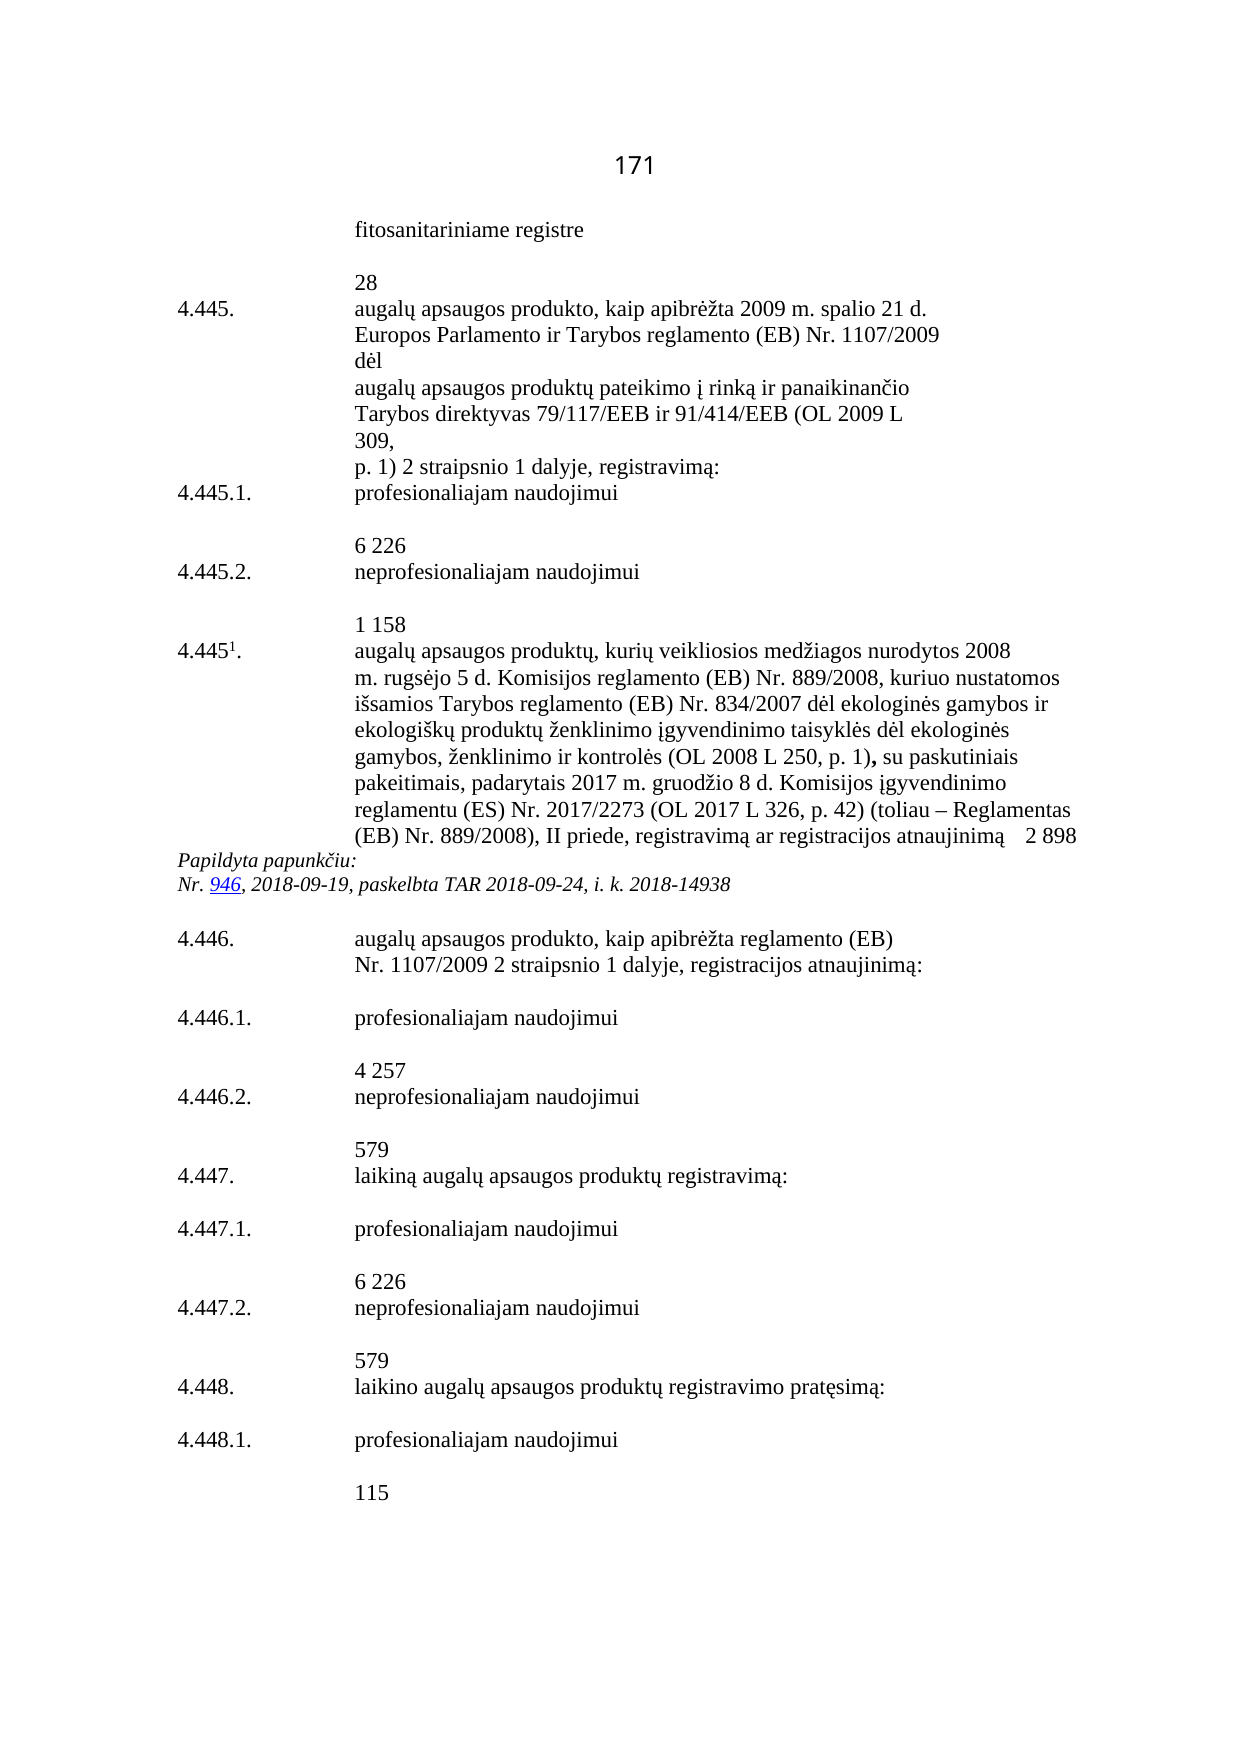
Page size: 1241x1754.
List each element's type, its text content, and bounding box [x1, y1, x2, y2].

text 4.448. laikino augalų apsaugos produktų registravimo pratęsimą: [177, 1373, 945, 1426]
text 4.446.2. neprofesionaliajam naudojimui 579 [177, 1083, 945, 1162]
text 4.445.1. profesionaliajam naudojimui 6 226 [177, 479, 945, 558]
text 4.448.1. profesionaliajam naudojimui 115 [177, 1426, 945, 1505]
text 4.447. laikiną augalų apsaugos produktų registravimą: [177, 1162, 945, 1215]
text 4.447.1. profesionaliajam naudojimui 6 226 [177, 1215, 945, 1294]
text 4.445. augalų apsaugos produkto, kaip apibrėžta 2009 m. spalio 21 d. [177, 295, 945, 321]
text 4.447.2. neprofesionaliajam naudojimui 579 [177, 1294, 945, 1373]
text fitosanitariniame registre 28 [354, 216, 945, 295]
text 4.446. augalų apsaugos produkto, kaip apibrėžta reglamento (EB) [177, 925, 945, 952]
text Europos Parlamento ir Tarybos reglamento (EB) Nr. 1107/2009 dėl [354, 321, 945, 374]
text augalų apsaugos produktų pateikimo į rinką ir panaikinančio [354, 374, 945, 400]
text Papildyta papunkčiu: [177, 848, 1093, 872]
text 4.446.1. profesionaliajam naudojimui 4 257 [177, 1004, 945, 1083]
text p. 1) 2 straipsnio 1 dalyje, registravimą: [354, 453, 945, 479]
text 4.4451. augalų apsaugos produktų, kurių veikliosios medžiagos nurodytos 2008 m. rugsėjo 5 d. Komisijos reglamento (EB) Nr. 889/2008, kuriuo nustatomos išsamios Tarybos reglamento (EB) Nr. 834/2007 dėl ekologinės gamybos ir ekologiškų produktų ženklinimo įgyvendinimo taisyklės dėl ekologinės gamybos, ženklinimo ir kontrolės (OL 2008 L 250, p. 1), su paskutiniais pakeitimais, padarytais 2017 m. gruodžio 8 d. Komisijos įgyvendinimo reglamentu (ES) Nr. 2017/2273 (OL 2017 L 326, p. 42) (toliau – Reglamentas (EB) Nr. 889/2008), II priede, registravimą ar registracijos atnaujinimą 2 898 [177, 637, 1093, 848]
text Nr. 1107/2009 2 straipsnio 1 dalyje, registracijos atnaujinimą: [354, 952, 945, 1004]
text 4.445.2. neprofesionaliajam naudojimui 1 158 [177, 558, 945, 637]
text Tarybos direktyvas 79/117/EEB ir 91/414/EEB (OL 2009 L 309, [354, 400, 945, 453]
text Nr. 946, 2018-09-19, paskelbta TAR 2018-09-24, i. k. 2018-14938 [177, 872, 1093, 896]
